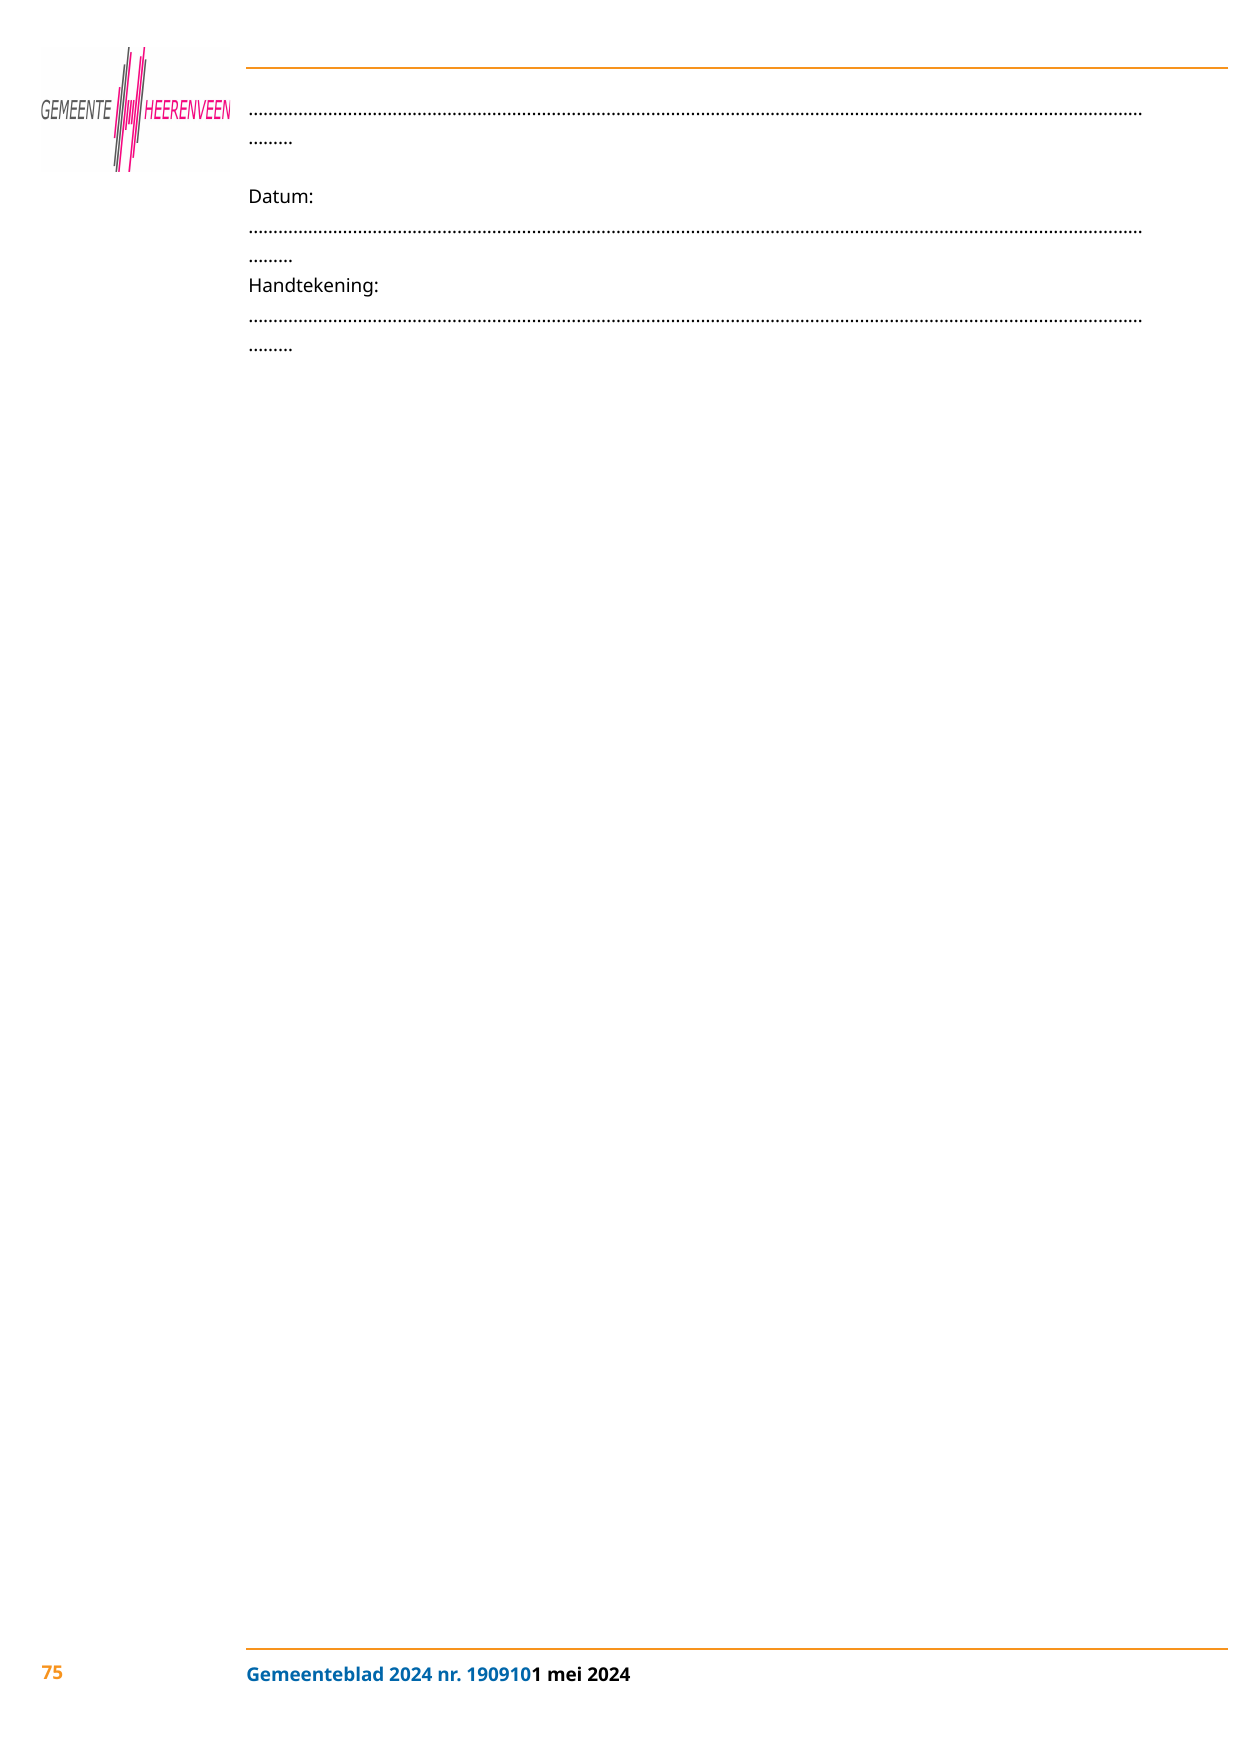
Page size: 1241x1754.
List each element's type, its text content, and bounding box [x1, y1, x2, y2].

text ……………………………………………………………………………………………………………………………………………………………………… [248, 95, 1152, 150]
text Handtekening: ……………………………………………………………………………………………………………………………………………………………………… [248, 272, 1152, 357]
picture [41, 47, 231, 172]
text Datum: ……………………………………………………………………………………………………………………………………………………………………… [248, 183, 1152, 268]
